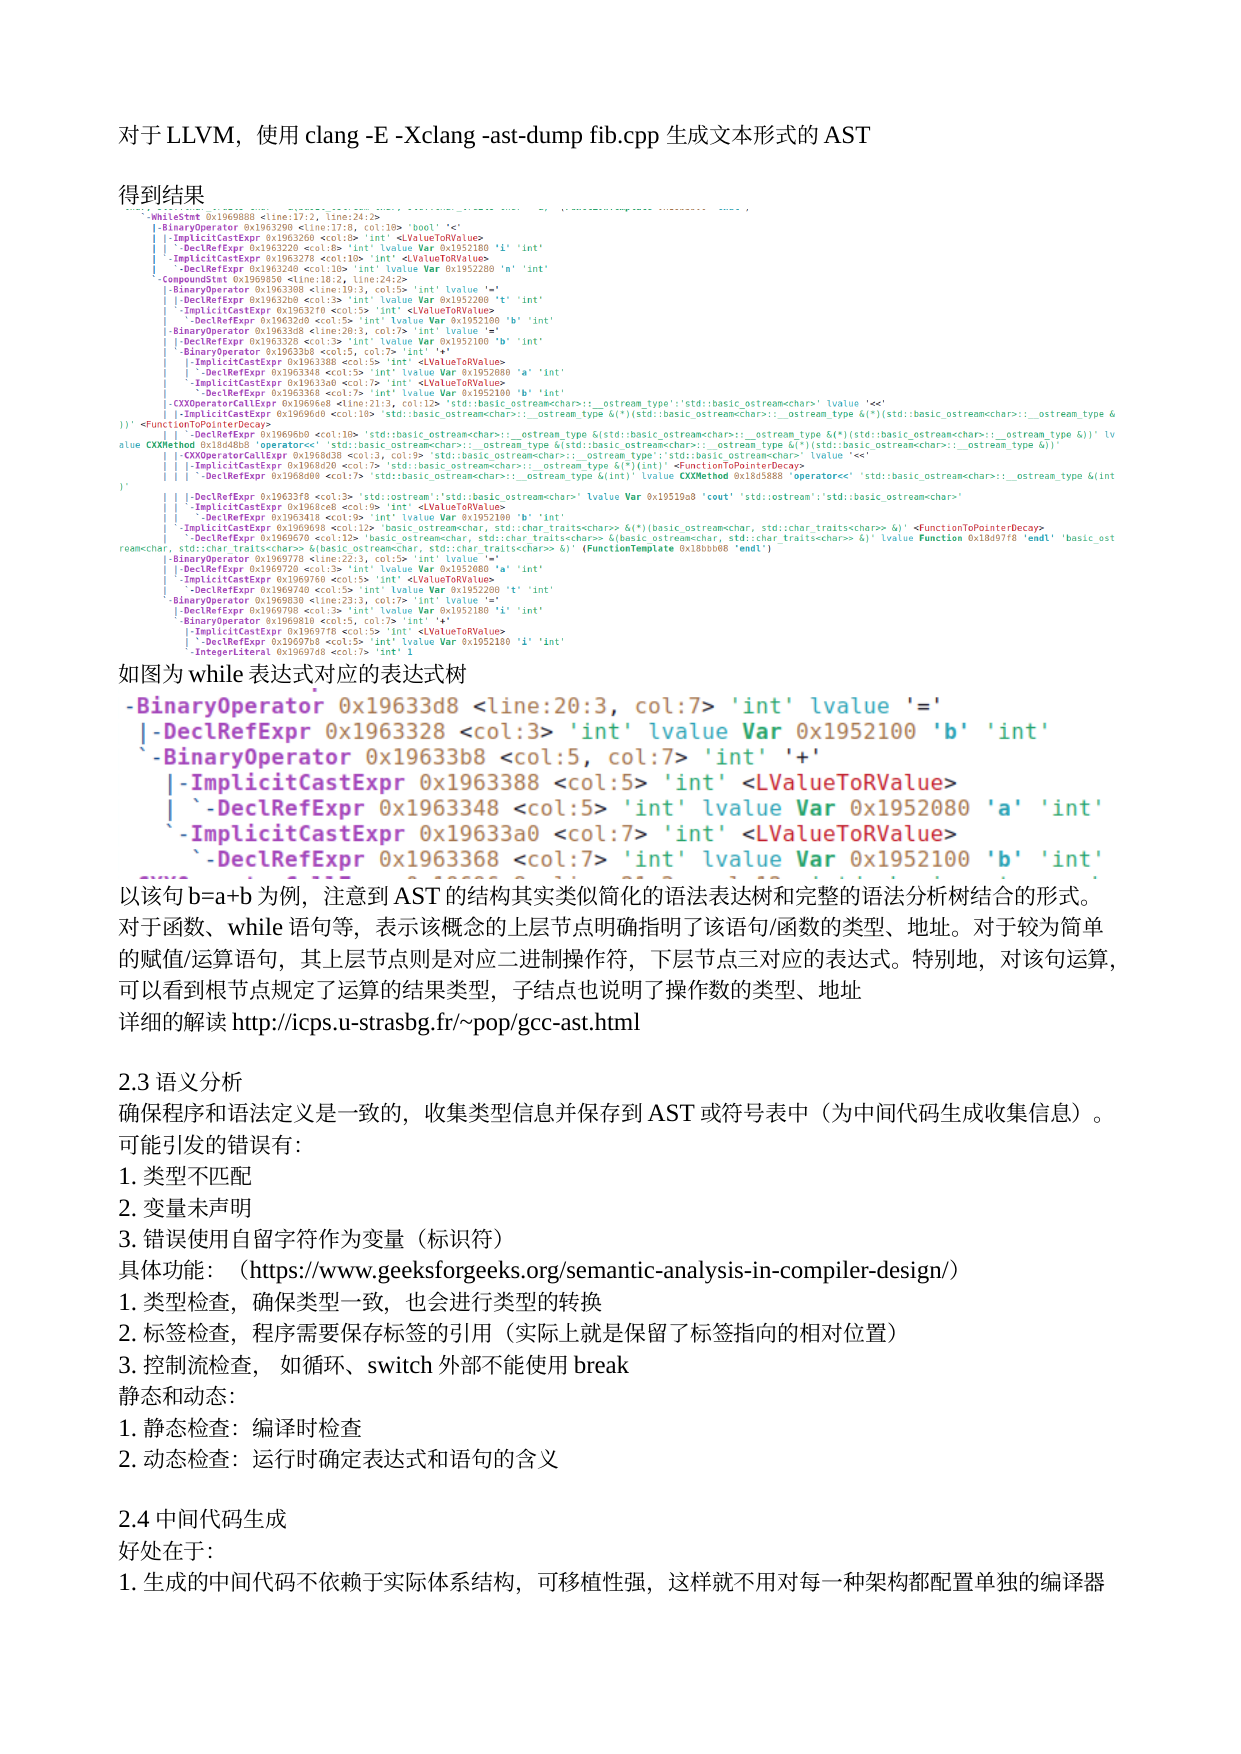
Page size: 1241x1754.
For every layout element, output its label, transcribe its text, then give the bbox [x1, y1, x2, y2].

text 2.4 中间代码生成 [118, 1503, 1122, 1534]
text 2. 变量未声明 [118, 1191, 1122, 1222]
text 1. 生成的中间代码不依赖于实际体系结构，可移植性强，这样就不用对每一种架构都配置单独的编译器 [118, 1566, 1122, 1597]
text 1. 静态检查：编译时检查 [118, 1411, 1122, 1442]
text 得到结果 [118, 178, 1122, 209]
text 好处在于： [118, 1534, 1122, 1566]
text 3. 错误使用自留字符作为变量（标识符） [118, 1222, 1122, 1254]
text 3. 控制流检查， 如循环、switch外部不能使用break [118, 1348, 1122, 1379]
text 1. 类型不匹配 [118, 1159, 1122, 1191]
text 2. 标签检查，程序需要保存标签的引用（实际上就是保留了标签指向的相对位置） [118, 1317, 1122, 1348]
picture [118, 688, 1123, 879]
text 详细的解读http://icps.u-strasbg.fr/~pop/gcc-ast.html [118, 1005, 1122, 1036]
text 如图为while表达式对应的表达式树 [118, 657, 1122, 688]
picture [118, 209, 1123, 657]
text 以该句b=a+b为例，注意到AST的结构其实类似简化的语法表达树和完整的语法分析树结合的形式。对于函数、while语句等，表示该概念的上层节点明确指明了该语句/函数的类型、地址。对于较为简单的赋值/运算语句，其上层节点则是对应二进制操作符，下层节点三对应的表达式。特别地，对该句运算，可以看到根节点规定了运算的结果类型，子结点也说明了操作数的类型、地址 [118, 879, 1122, 1005]
text 2.3 语义分析 [118, 1065, 1122, 1096]
text 2. 动态检查：运行时确定表达式和语句的含义 [118, 1442, 1122, 1474]
text 可能引发的错误有： [118, 1128, 1122, 1159]
text 静态和动态： [118, 1379, 1122, 1411]
text 具体功能：（https://www.geeksforgeeks.org/semantic-analysis-in-compiler-design/） [118, 1254, 1122, 1285]
text 1. 类型检查，确保类型一致，也会进行类型的转换 [118, 1285, 1122, 1317]
text 对于LLVM，使用clang -E -Xclang -ast-dump fib.cpp 生成文本形式的AST [118, 118, 1122, 149]
text 确保程序和语法定义是一致的，收集类型信息并保存到AST或符号表中（为中间代码生成收集信息）。 [118, 1096, 1122, 1128]
